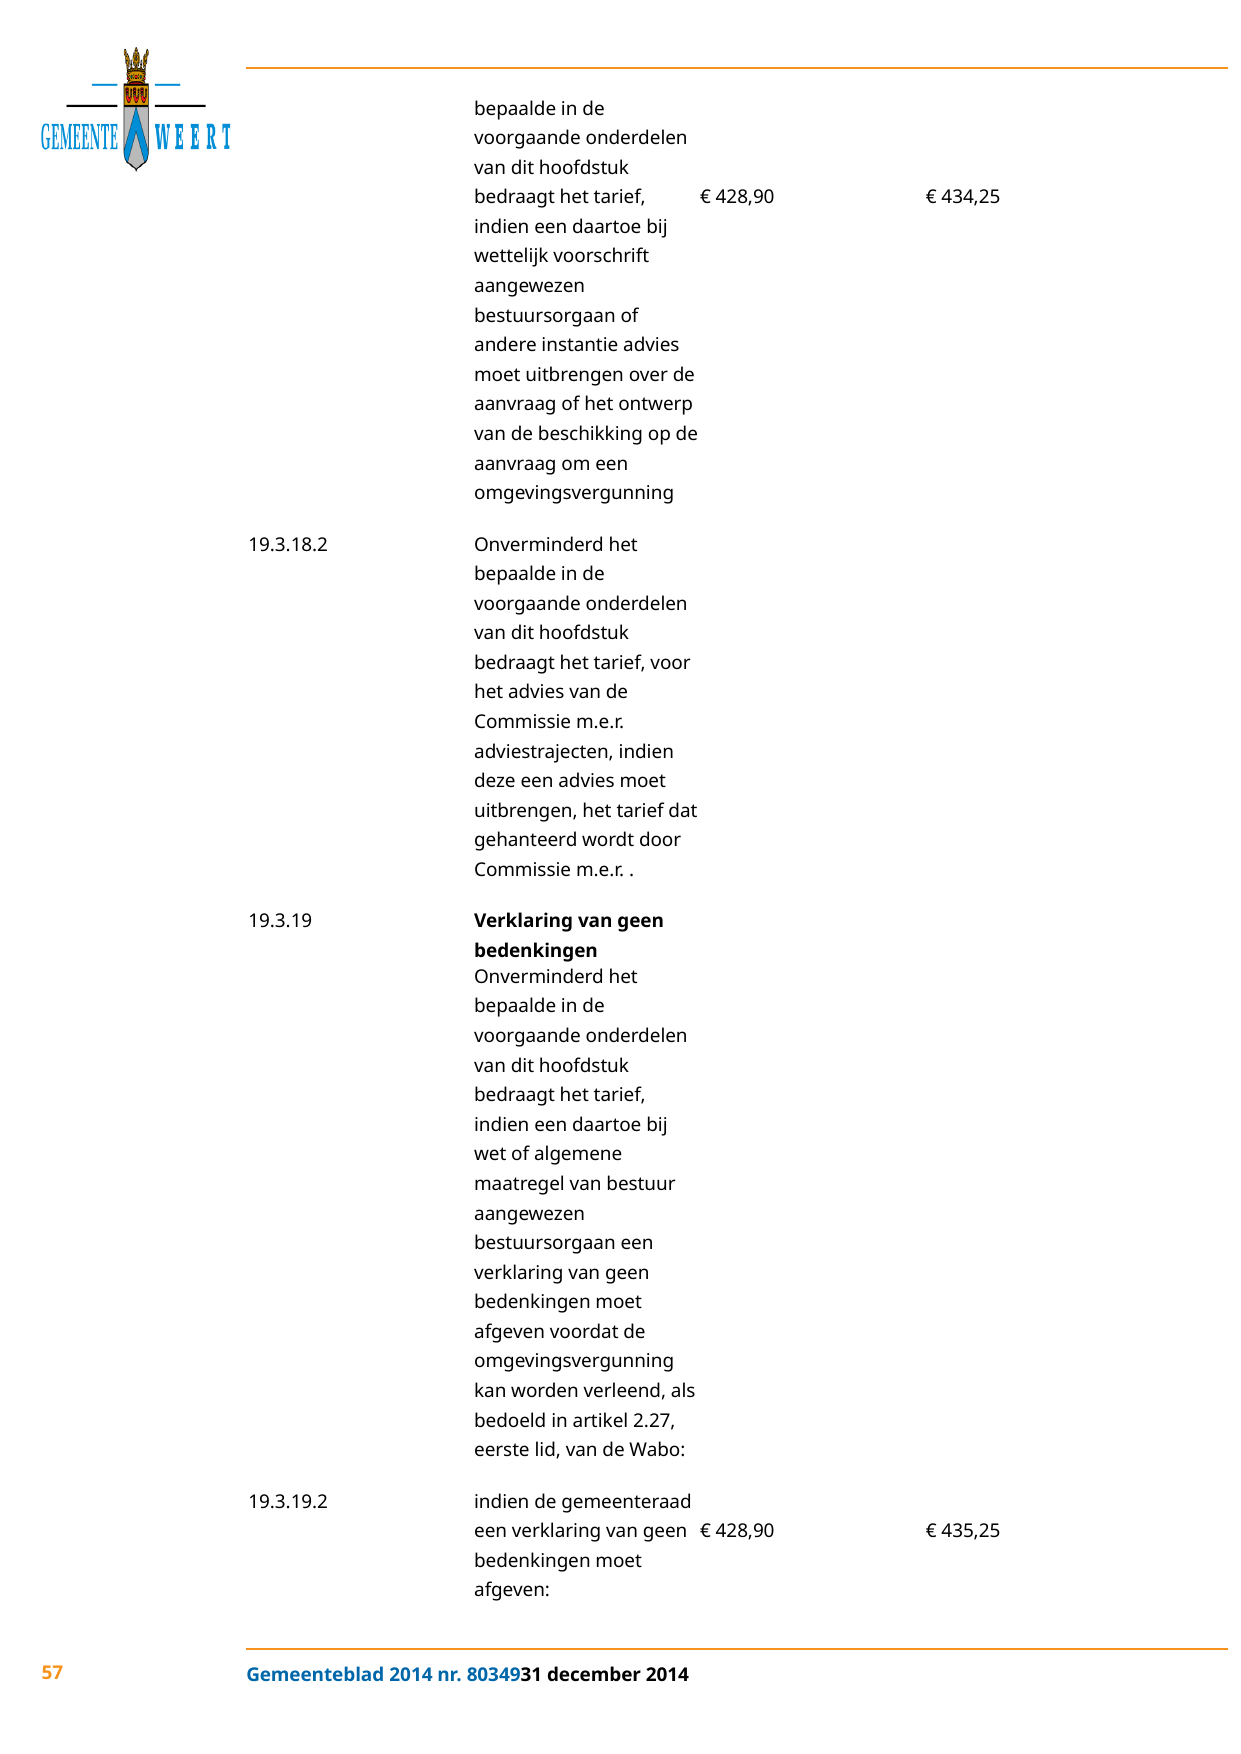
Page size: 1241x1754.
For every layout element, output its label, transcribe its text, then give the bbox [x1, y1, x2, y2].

table_cell bepaalde in de voorgaande onderdelen van dit hoofdstuk bedraagt het tarief, indien een daartoe bij wettelijk voorschrift aangewezen bestuursorgaan of andere instantie advies moet uitbrengen over de aanvraag of het ontwerp van de beschikking op de aanvraag om een omgevingsvergunning [474, 95, 700, 505]
table_cell [926, 1462, 1152, 1488]
picture [41, 47, 231, 172]
table_cell [474, 882, 700, 908]
table_cell € 428,90 [700, 95, 926, 505]
table_cell [248, 95, 474, 505]
table_cell Onverminderd het bepaalde in de voorgaande onderdelen van dit hoofdstuk bedraagt het tarief, voor het advies van de Commissie m.e.r. adviestrajecten, indien deze een advies moet uitbrengen, het tarief dat gehanteerd wordt door Commissie m.e.r. . [474, 531, 700, 882]
table_cell Onverminderd het bepaalde in de voorgaande onderdelen van dit hoofdstuk bedraagt het tarief, indien een daartoe bij wet of algemene maatregel van bestuur aangewezen bestuursorgaan een verklaring van geen bedenkingen moet afgeven voordat de omgevingsvergunning kan worden verleend, als bedoeld in artikel 2.27, eerste lid, van de Wabo: [474, 963, 700, 1462]
table_cell 19.3.19.2 [248, 1488, 474, 1602]
table_cell [700, 882, 926, 908]
table_cell indien de gemeenteraad een verklaring van geen bedenkingen moet afgeven: [474, 1488, 700, 1602]
table_cell [926, 963, 1152, 1462]
table_cell [248, 505, 474, 531]
table_cell [700, 963, 926, 1462]
table_cell [700, 531, 926, 882]
table_cell 19.3.18.2 [248, 531, 474, 882]
table_cell [248, 963, 474, 1462]
table_cell [700, 908, 926, 963]
table_cell [926, 882, 1152, 908]
table_cell [474, 505, 700, 531]
table_cell [700, 505, 926, 531]
table_cell 19.3.19 [248, 908, 474, 963]
table_cell € 428,90 [700, 1488, 926, 1602]
table_cell [474, 1462, 700, 1488]
table_cell [926, 531, 1152, 882]
table_cell [700, 1462, 926, 1488]
table_cell [926, 908, 1152, 963]
table_cell [926, 505, 1152, 531]
table_cell € 434,25 [926, 95, 1152, 505]
table_cell [248, 1462, 474, 1488]
table_cell [248, 882, 474, 908]
table_cell € 435,25 [926, 1488, 1152, 1602]
table_cell Verklaring van geen bedenkingen [474, 908, 700, 963]
